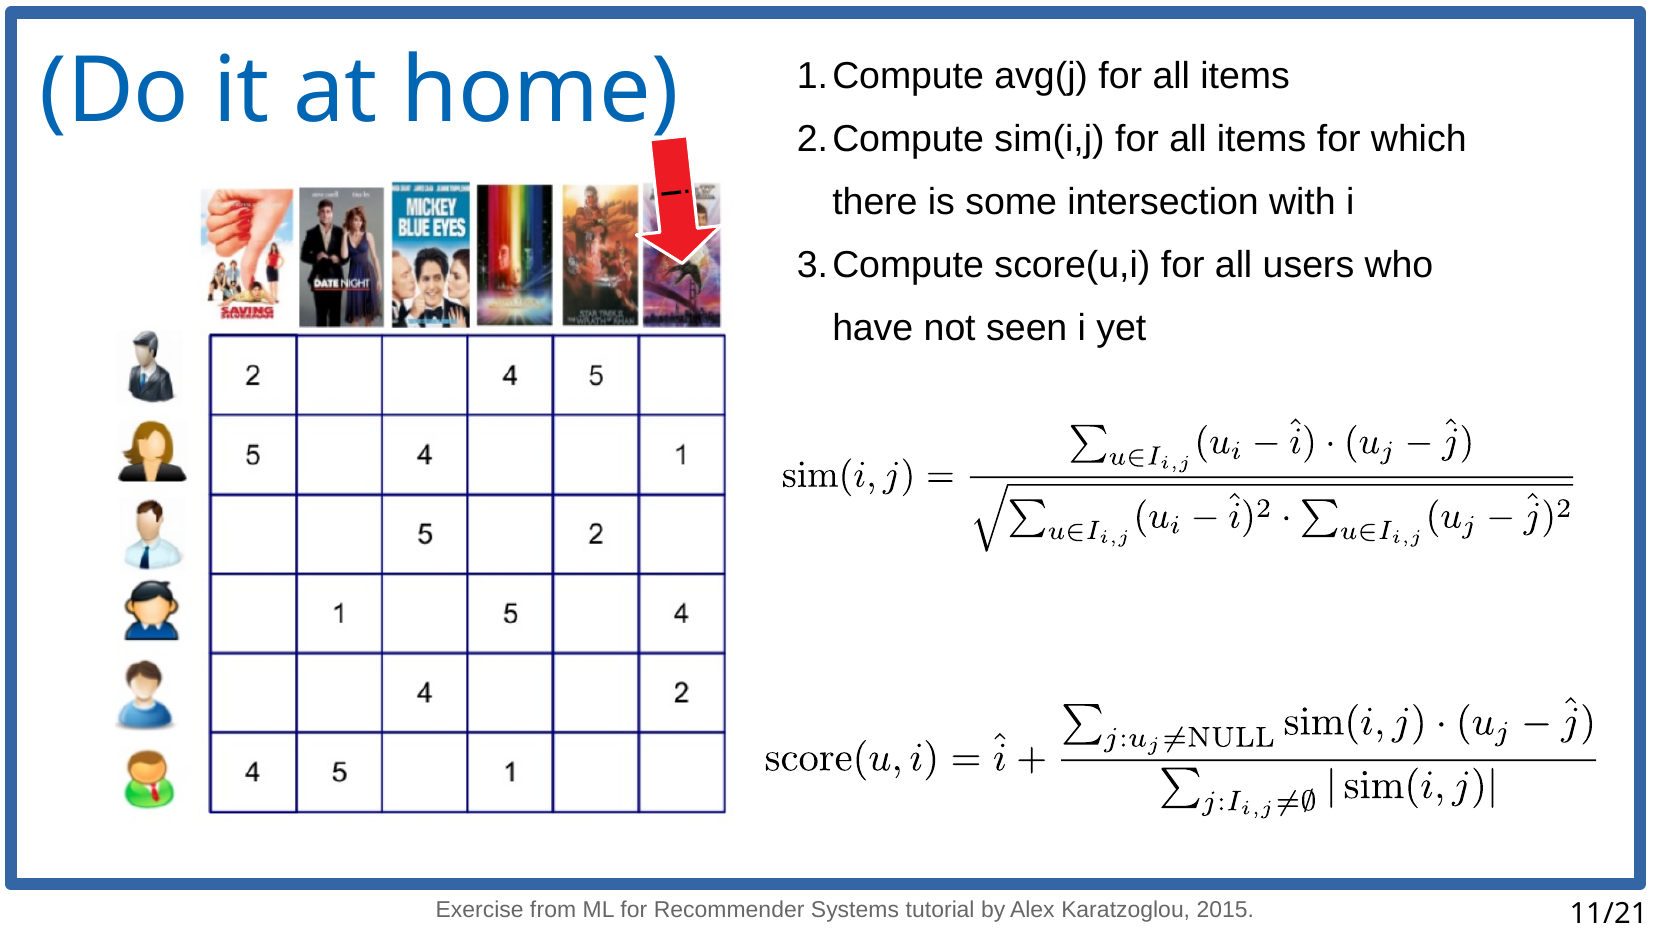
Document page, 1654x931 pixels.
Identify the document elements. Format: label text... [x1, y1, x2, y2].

text_box [781, 418, 1574, 552]
text_box Exercise from ML for Recommender Systems tutorial by Alex Karatzoglou, 2015. [113, 890, 1577, 930]
title (Do it at home) [17, 19, 718, 170]
text_box Compute avg(j) for all items Compute sim(i,j) for all items for which there is some intersection with i Compute score(u,i) for all users who have not seen i yet [782, 26, 1492, 418]
picture [115, 174, 734, 822]
text_box i [636, 135, 722, 264]
title (Do it at home) [1, 1, 718, 170]
text_box [764, 697, 1597, 819]
